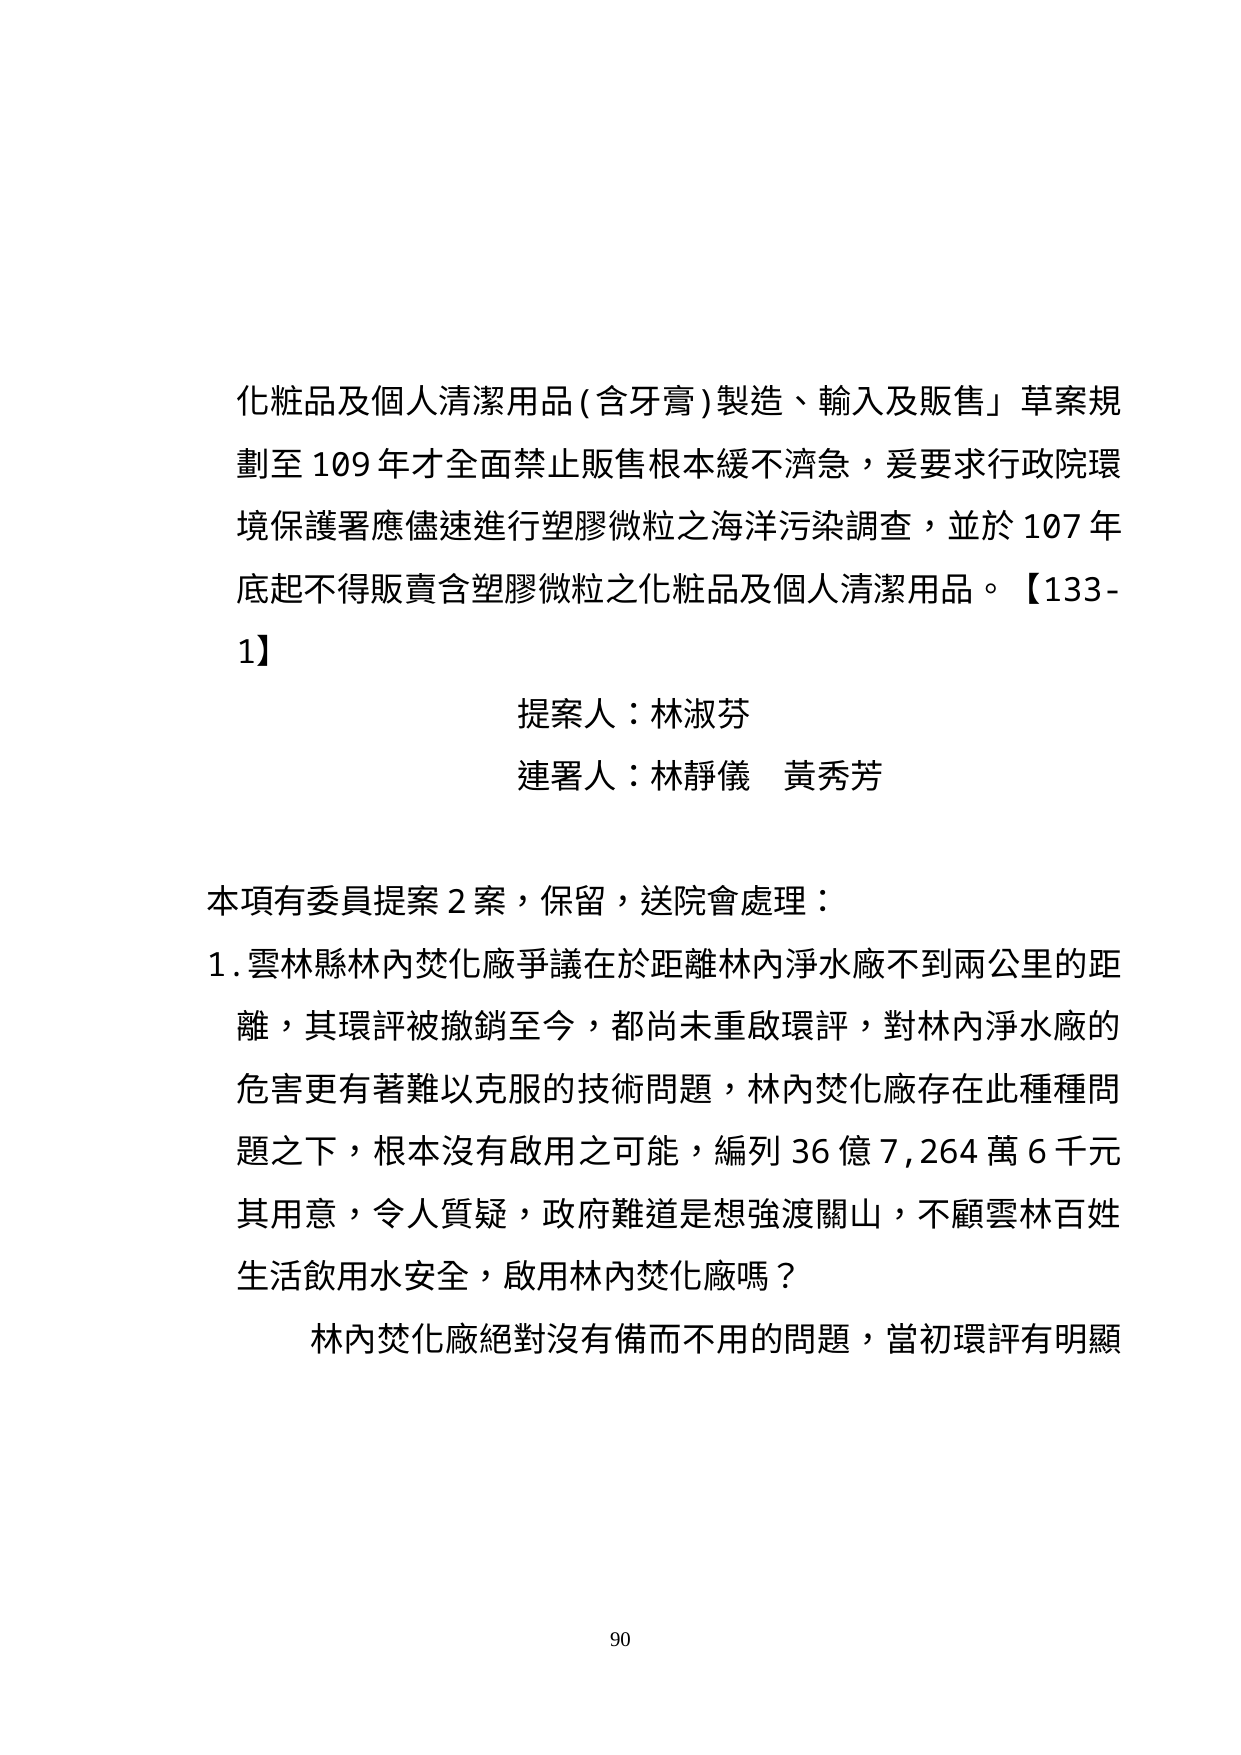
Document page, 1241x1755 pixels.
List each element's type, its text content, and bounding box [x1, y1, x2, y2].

text 林內焚化廠絕對沒有備而不用的問題，當初環評有明顯 [236, 1295, 1122, 1358]
text 本項有委員提案2案，保留，送院會處理： [118, 858, 1122, 920]
text 提案人：林淑芬 [118, 670, 1122, 733]
text 化粧品及個人清潔用品(含牙膏)製造、輸入及販售」草案規劃至109年才全面禁止販售根本緩不濟急，爰要求行政院環境保護署應儘速進行塑膠微粒之海洋污染調查，並於107年底起不得販賣含塑膠微粒之化粧品及個人清潔用品。【133-1】 [236, 358, 1122, 670]
text 1.雲林縣林內焚化廠爭議在於距離林內淨水廠不到兩公里的距離，其環評被撤銷至今，都尚未重啟環評，對林內淨水廠的危害更有著難以克服的技術問題，林內焚化廠存在此種種問題之下，根本沒有啟用之可能，編列36億7,264萬6千元其用意，令人質疑，政府難道是想強渡關山，不顧雲林百姓生活飲用水安全，啟用林內焚化廠嗎？ [206, 920, 1122, 1295]
text 連署人：林靜儀 黃秀芳 [118, 733, 1122, 795]
